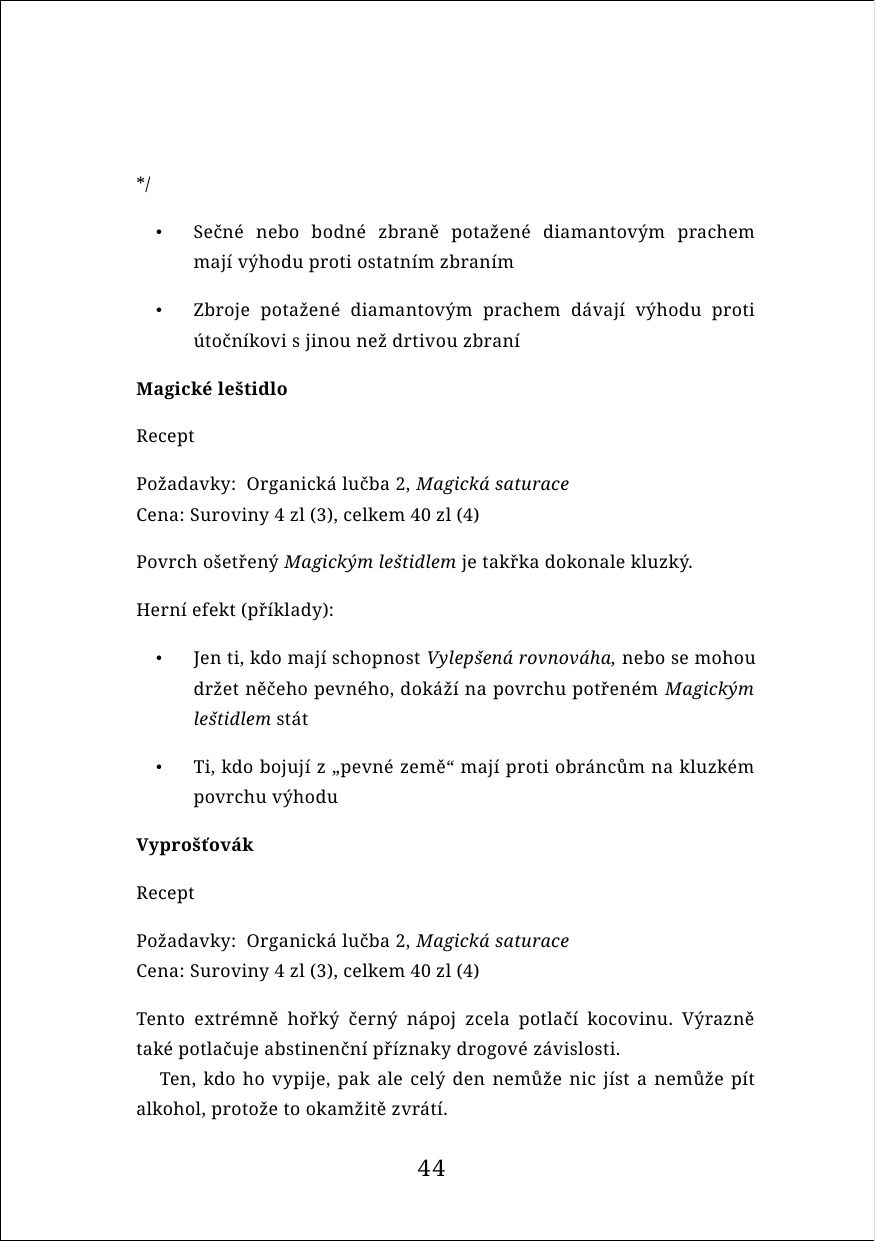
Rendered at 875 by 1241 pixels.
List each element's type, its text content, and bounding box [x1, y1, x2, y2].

text */ [136, 172, 756, 196]
text Herní efekt (příklady): [136, 598, 756, 622]
text Recept [136, 880, 756, 904]
text Tento extrémně hořký černý nápoj zcela potlačí kocovinu. Výrazně také potlačuje abstinenční příznaky drogové závislosti. Ten, kdo ho vypije, pak ale celý den nemůže nic jíst a nemůže pít alkohol, protože to okamžitě zvrátí. [136, 1006, 756, 1121]
text Požadavky: Organická lučba 2, Magická saturace Cena: Suroviny 4 zl (3), celkem 40 zl (4) [136, 928, 756, 982]
list Zbroje potažené diamantovým prachem dávají výhodu proti útočníkovi s jinou než drtivou zbraní [156, 298, 756, 352]
text Požadavky: Organická lučba 2, Magická saturace Cena: Suroviny 4 zl (3), celkem 40 zl (4) [136, 472, 756, 526]
text Vyprošťovák [136, 832, 756, 856]
text Magické leštidlo [136, 376, 756, 400]
text Povrch ošetřený Magickým leštidlem je takřka dokonale kluzký. [136, 550, 756, 574]
text Recept [136, 424, 756, 448]
list Ti, kdo bojují z „pevné země“ mají proti obráncům na kluzkém povrchu výhodu [156, 754, 756, 808]
list Jen ti, kdo mají schopnost Vylepšená rovnováha, nebo se mohou držet něčeho pevného, dokáží na povrchu potřeném Magickým leštidlem stát [156, 646, 756, 730]
list Sečné nebo bodné zbraně potažené diamantovým prachem mají výhodu proti ostatním zbraním [156, 220, 756, 274]
